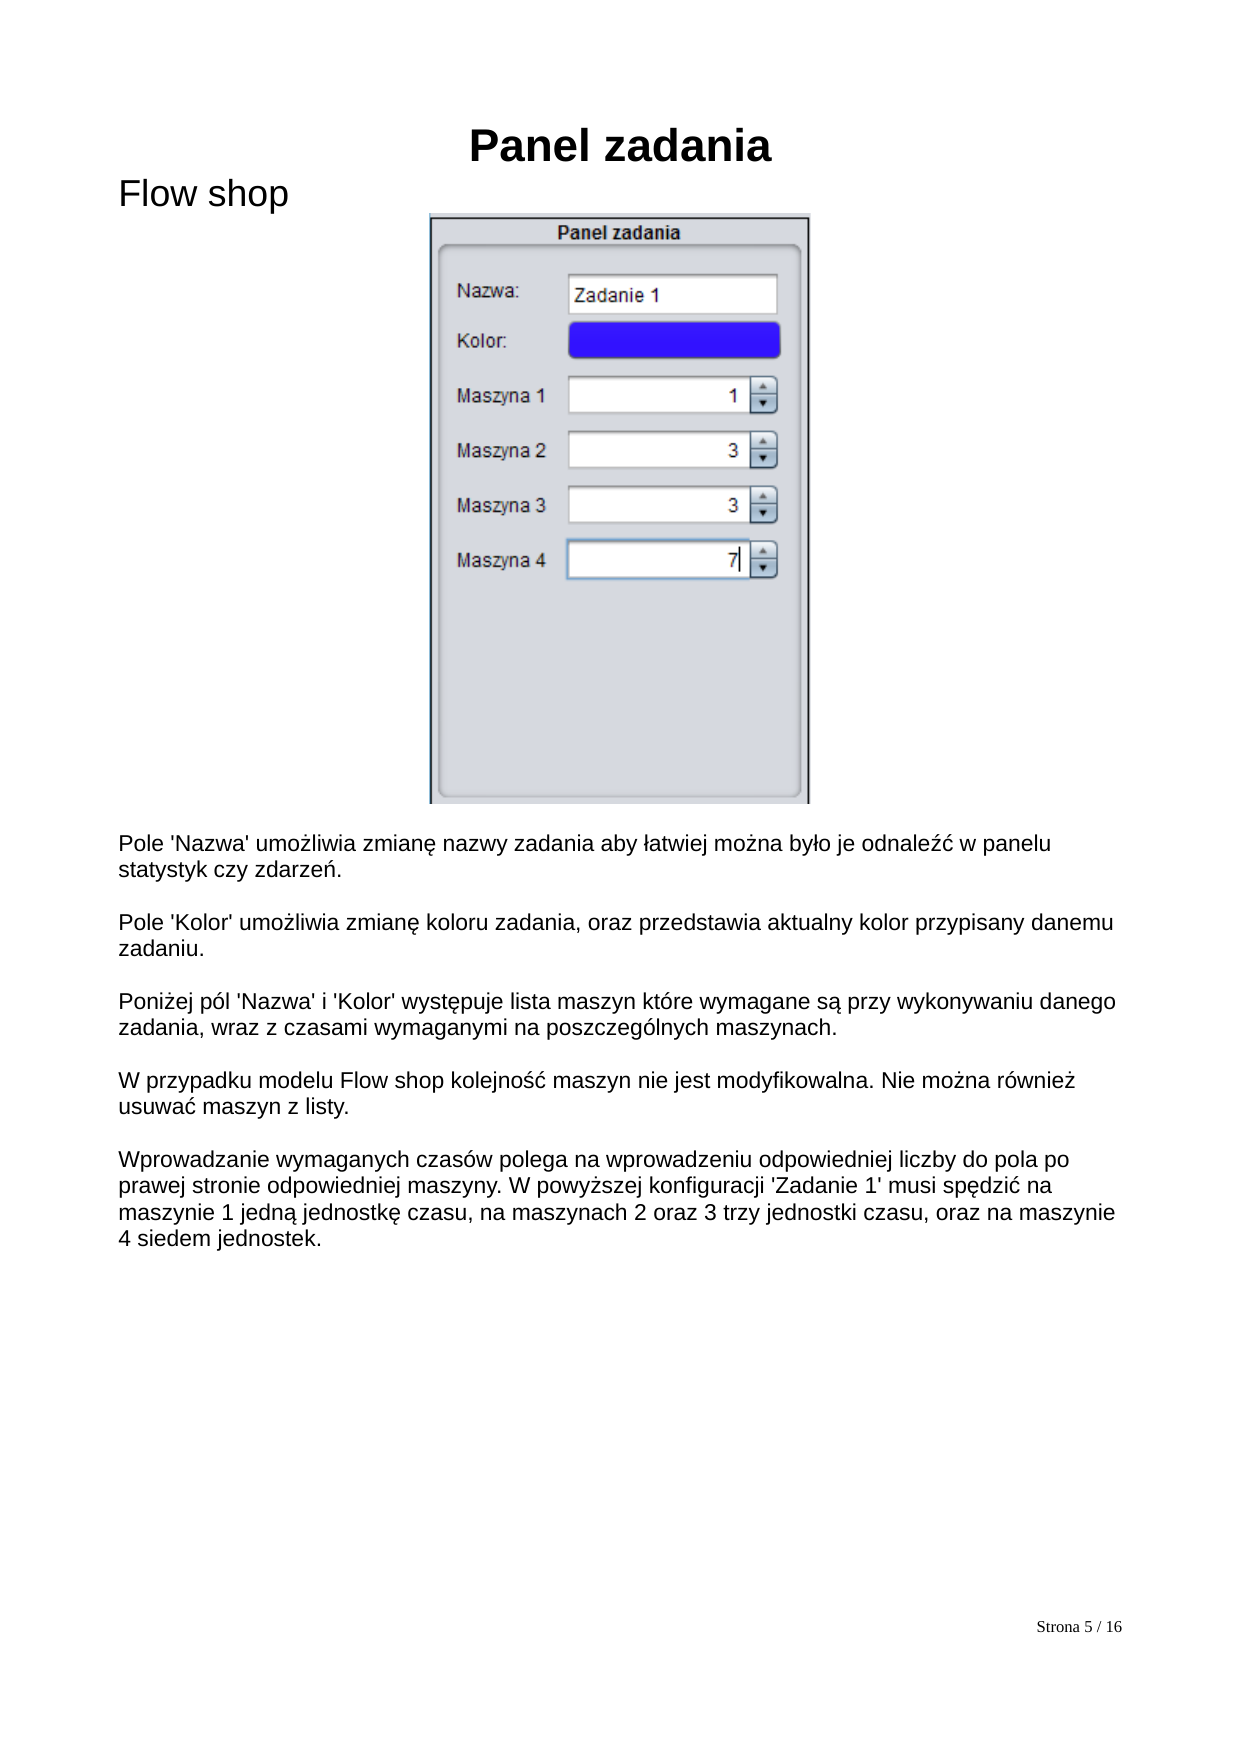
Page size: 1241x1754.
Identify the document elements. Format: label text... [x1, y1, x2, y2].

picture [429, 213, 811, 804]
text W przypadku modelu Flow shop kolejność maszyn nie jest modyfikowalna. Nie można również usuwać maszyn z listy. [118, 1067, 1122, 1119]
text Wprowadzanie wymaganych czasów polega na wprowadzeniu odpowiedniej liczby do pola po prawej stronie odpowiedniej maszyny. W powyższej konfiguracji 'Zadanie 1' musi spędzić na maszynie 1 jedną jednostkę czasu, na maszynach 2 oraz 3 trzy jednostki czasu, oraz na maszynie 4 siedem jednostek. [118, 1146, 1122, 1251]
text Panel zadania [118, 118, 1122, 171]
text Flow shop [118, 171, 1122, 214]
text Pole 'Kolor' umożliwia zmianę koloru zadania, oraz przedstawia aktualny kolor przypisany danemu zadaniu. [118, 908, 1122, 961]
text Pole 'Nazwa' umożliwia zmianę nazwy zadania aby łatwiej można było je odnaleźć w panelu statystyk czy zdarzeń. [118, 829, 1122, 882]
text Poniżej pól 'Nazwa' i 'Kolor' występuje lista maszyn które wymagane są przy wykonywaniu danego zadania, wraz z czasami wymaganymi na poszczególnych maszynach. [118, 988, 1122, 1040]
